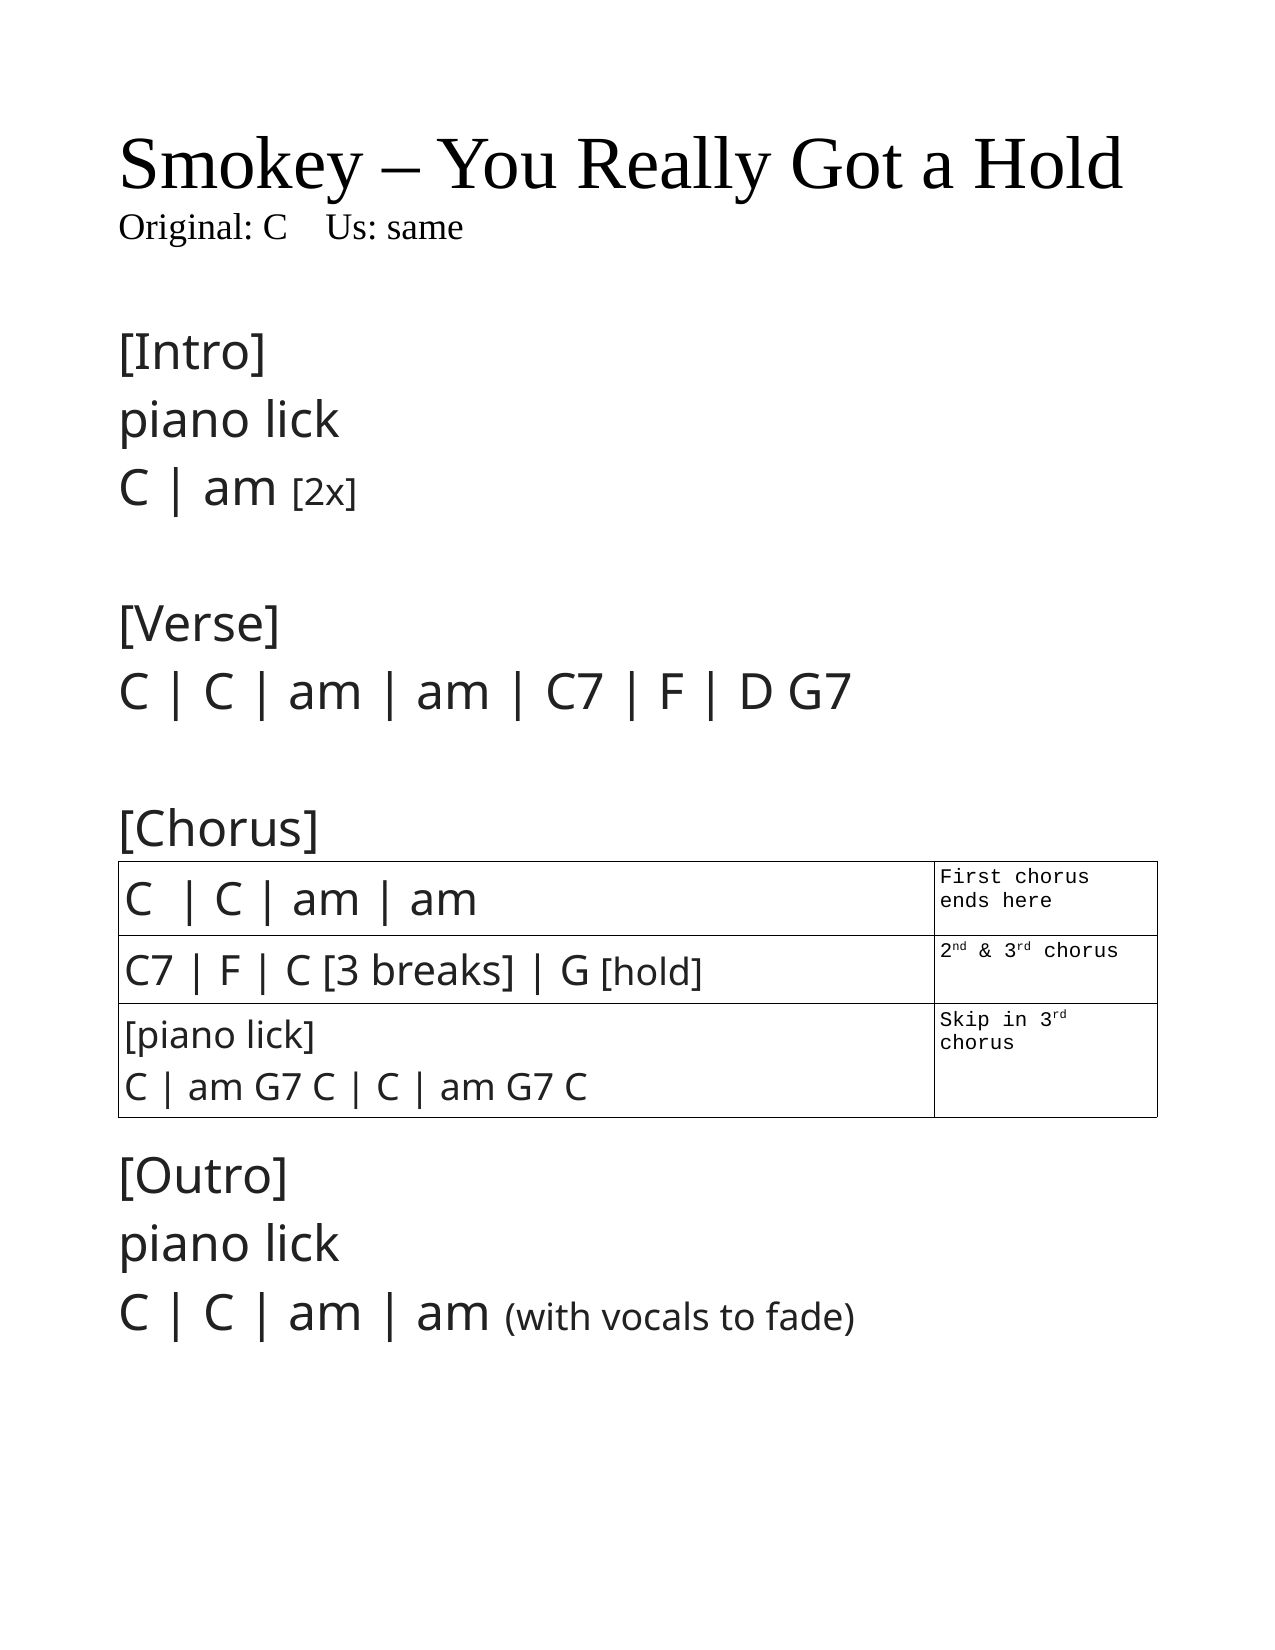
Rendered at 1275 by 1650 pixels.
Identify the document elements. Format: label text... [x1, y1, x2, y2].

table_cell 2nd & 3rd chorus [935, 936, 1157, 1003]
text [Chorus] [118, 792, 1157, 861]
text piano lick [118, 384, 1157, 452]
table_cell Skip in 3rd chorus [935, 1004, 1157, 1117]
text Original: C Us: same [118, 204, 1157, 247]
text [Verse] [118, 588, 1157, 656]
table_cell [piano lick] C | am G7 C | C | am G7 C [119, 1004, 934, 1117]
table_header C | C | am | am [119, 862, 934, 934]
text C | am [2x] [118, 452, 1157, 520]
text Smokey – You Really Got a Hold [118, 118, 1157, 204]
text piano lick [118, 1208, 1157, 1277]
text C | C | am | am | C7 | F | D G7 [118, 656, 1157, 724]
text [Outro] [118, 1140, 1157, 1208]
table_cell C7 | F | C [3 breaks] | G [hold] [119, 936, 934, 1003]
table_header First chorus ends here [935, 862, 1157, 934]
text [Intro] [118, 316, 1157, 384]
text C | C | am | am (with vocals to fade) [118, 1277, 1157, 1345]
